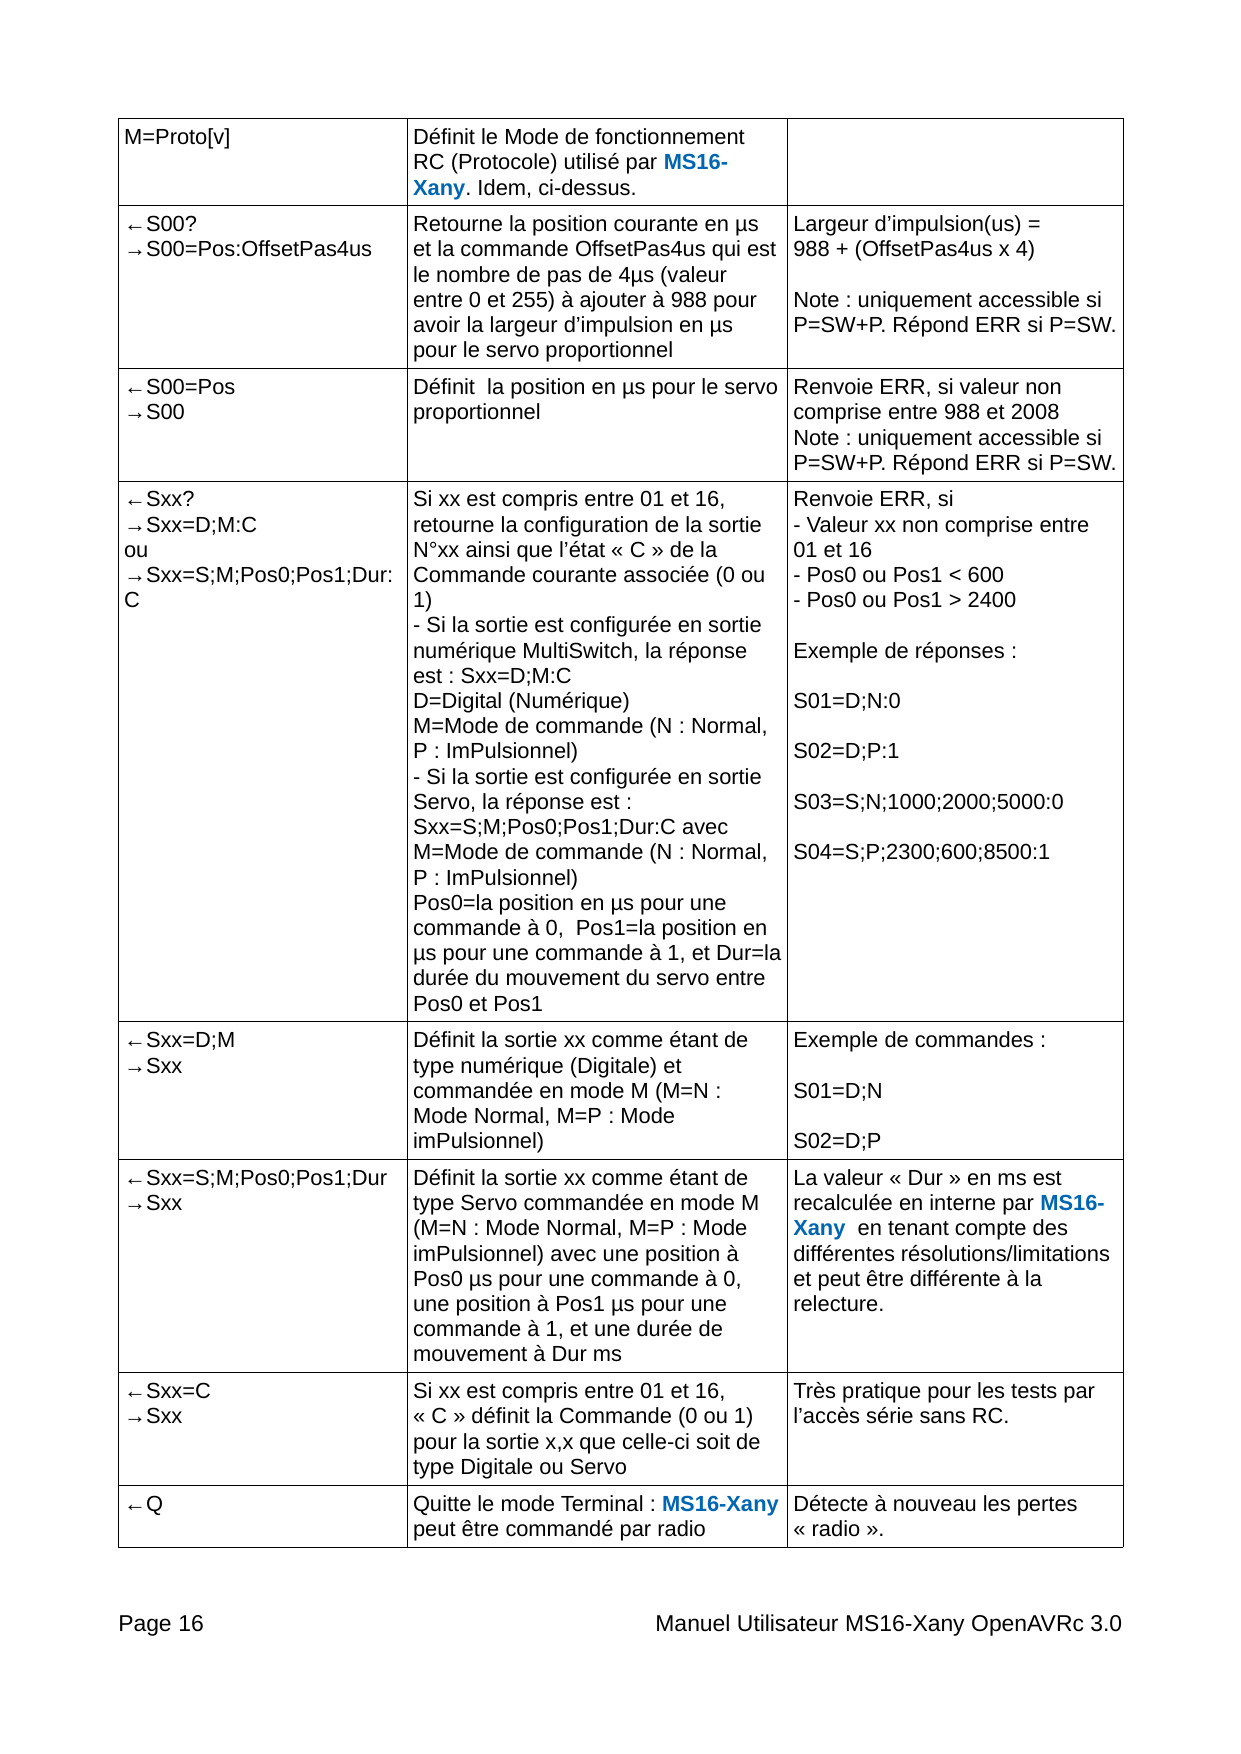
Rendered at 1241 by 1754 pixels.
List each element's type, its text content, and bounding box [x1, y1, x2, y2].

table_cell ←Sxx=S;M;Pos0;Pos1;Dur →Sxx [119, 1160, 407, 1372]
table_cell Largeur d’impulsion(us) = 988 + (OffsetPas4us x 4) Note : uniquement accessible si P=SW+P. Répond ERR si P=SW. [788, 206, 1123, 368]
table_cell Très pratique pour les tests par l’accès série sans RC. [788, 1373, 1123, 1485]
table_cell ←Sxx=D;M →Sxx [119, 1022, 407, 1159]
table_cell Détecte à nouveau les pertes « radio ». [788, 1486, 1123, 1547]
table_cell ←Sxx=C →Sxx [119, 1373, 407, 1485]
table_cell Si xx est compris entre 01 et 16, « C » définit la Commande (0 ou 1) pour la sortie x,x que celle-ci soit de type Digitale ou Servo [408, 1373, 787, 1485]
table_cell La valeur « Dur » en ms est recalculée en interne par MS16-Xany en tenant compte des différentes résolutions/limitations et peut être différente à la relecture. [788, 1160, 1123, 1372]
table_cell Retourne la position courante en µs et la commande OffsetPas4us qui est le nombre de pas de 4µs (valeur entre 0 et 255) à ajouter à 988 pour avoir la largeur d’impulsion en µs pour le servo proportionnel [408, 206, 787, 368]
table_cell Quitte le mode Terminal : MS16-Xany peut être commandé par radio [408, 1486, 787, 1547]
table_cell ←Q [119, 1486, 407, 1547]
table_cell Si xx est compris entre 01 et 16, retourne la configuration de la sortie N°xx ainsi que l’état « C » de la Commande courante associée (0 ou 1) - Si la sortie est configurée en sortie numérique MultiSwitch, la réponse est : Sxx=D;M:C D=Digital (Numérique) M=Mode de commande (N : Normal, P : ImPulsionnel) - Si la sortie est configurée en sortie Servo, la réponse est : Sxx=S;M;Pos0;Pos1;Dur:C avec M=Mode de commande (N : Normal, P : ImPulsionnel) Pos0=la position en µs pour une commande à 0, Pos1=la position en µs pour une commande à 1, et Dur=la durée du mouvement du servo entre Pos0 et Pos1 [408, 482, 787, 1021]
table_cell Définit la sortie xx comme étant de type numérique (Digitale) et commandée en mode M (M=N : Mode Normal, M=P : Mode imPulsionnel) [408, 1022, 787, 1159]
table_cell M=Proto[v] [119, 119, 407, 205]
table_cell Exemple de commandes : S01=D;N S02=D;P [788, 1022, 1123, 1159]
table_cell ←Sxx? →Sxx=D;M:C ou →Sxx=S;M;Pos0;Pos1;Dur:C [119, 482, 407, 1021]
table_cell Définit la position en µs pour le servo proportionnel [408, 369, 787, 481]
table_cell Définit le Mode de fonctionnement RC (Protocole) utilisé par MS16-Xany. Idem, ci-dessus. [408, 119, 787, 205]
table_cell Renvoie ERR, si - Valeur xx non comprise entre 01 et 16 - Pos0 ou Pos1 < 600 - Pos0 ou Pos1 > 2400 Exemple de réponses : S01=D;N:0 S02=D;P:1 S03=S;N;1000;2000;5000:0 S04=S;P;2300;600;8500:1 [788, 482, 1123, 1021]
table_cell Renvoie ERR, si valeur non comprise entre 988 et 2008 Note : uniquement accessible si P=SW+P. Répond ERR si P=SW. [788, 369, 1123, 481]
table_cell ←S00? →S00=Pos:OffsetPas4us [119, 206, 407, 368]
table_cell ←S00=Pos →S00 [119, 369, 407, 481]
table_cell Définit la sortie xx comme étant de type Servo commandée en mode M (M=N : Mode Normal, M=P : Mode imPulsionnel) avec une position à Pos0 µs pour une commande à 0, une position à Pos1 µs pour une commande à 1, et une durée de mouvement à Dur ms [408, 1160, 787, 1372]
table_cell [788, 119, 1123, 205]
